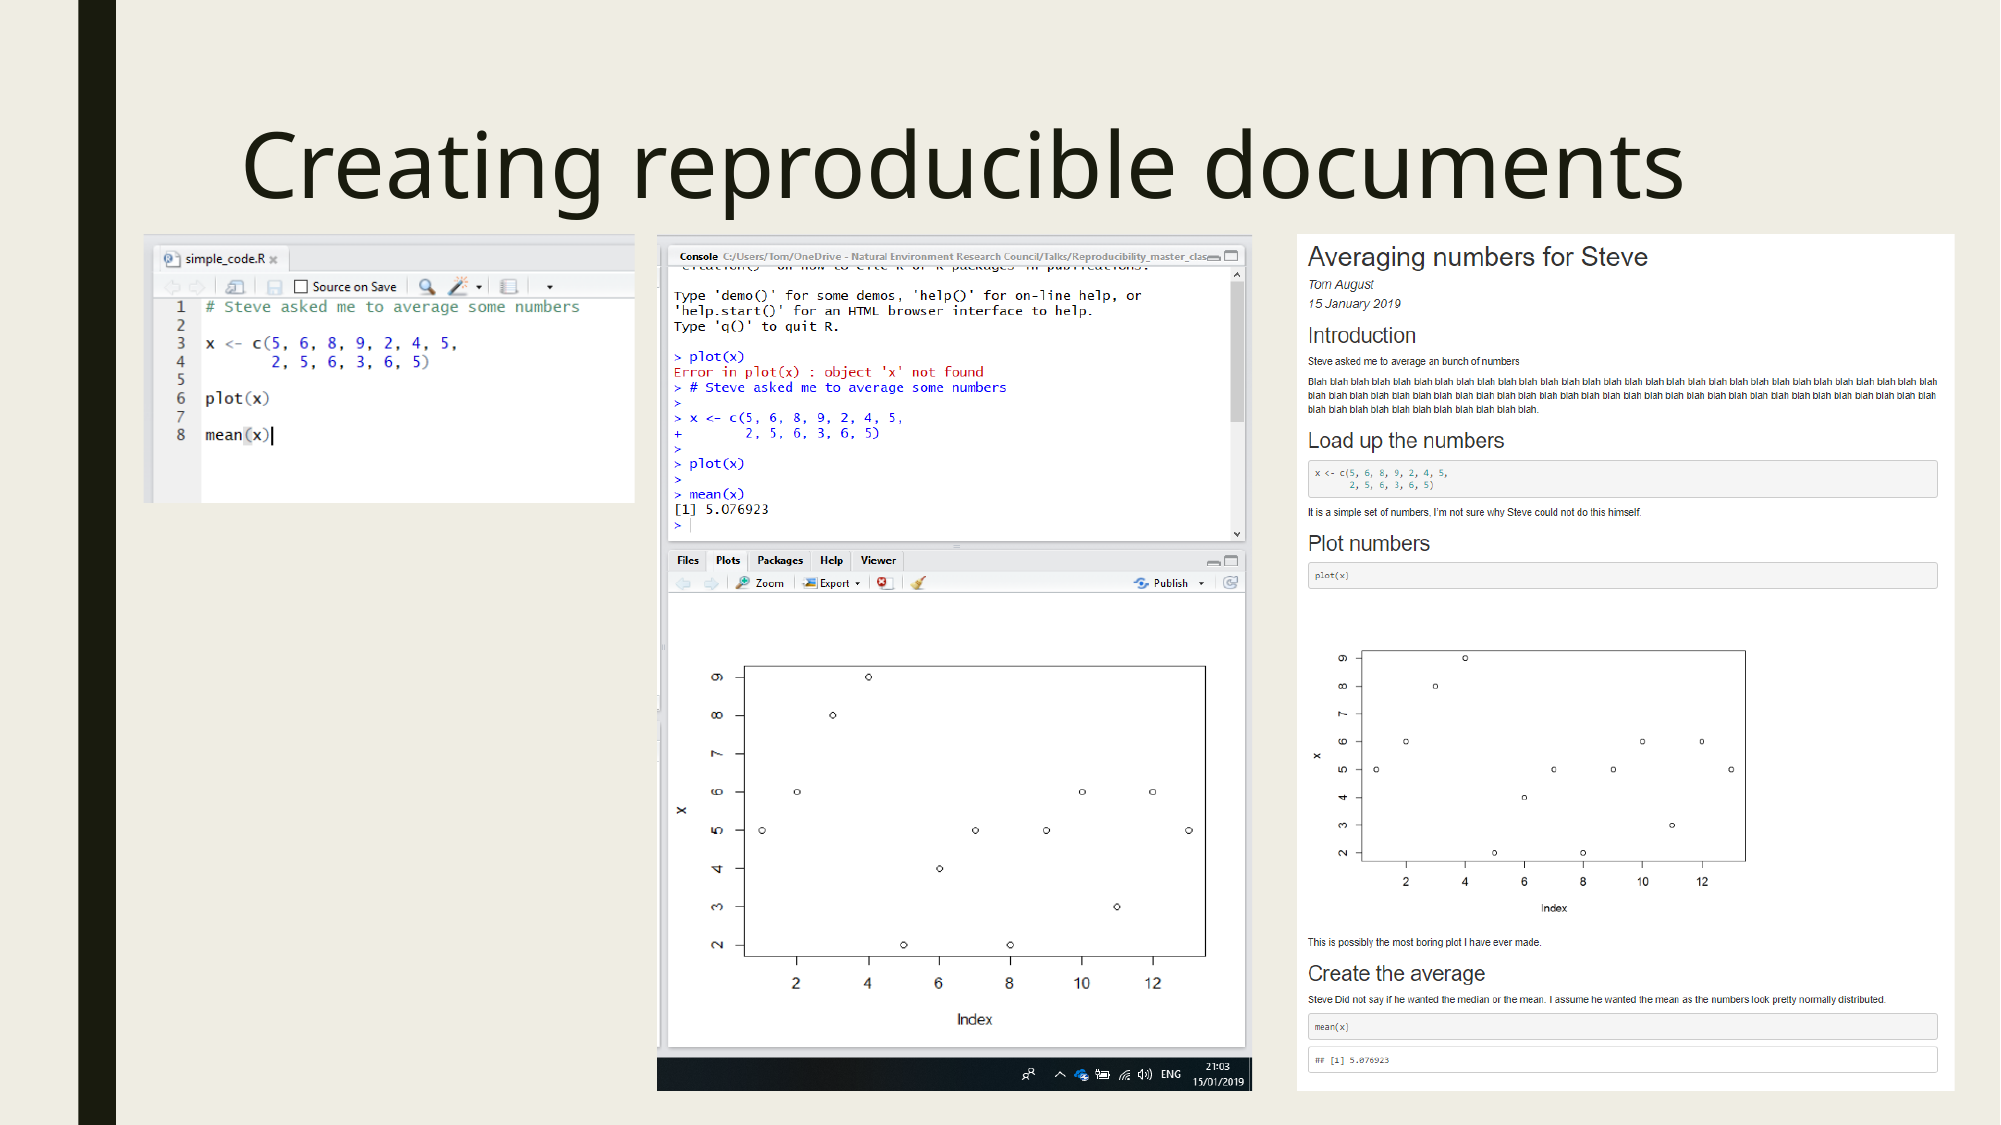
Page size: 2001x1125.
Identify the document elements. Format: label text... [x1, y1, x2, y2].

picture [657, 234, 1253, 1091]
title Creating reproducible documents [225, 112, 1801, 357]
picture [1297, 234, 1955, 1091]
picture [143, 234, 635, 503]
